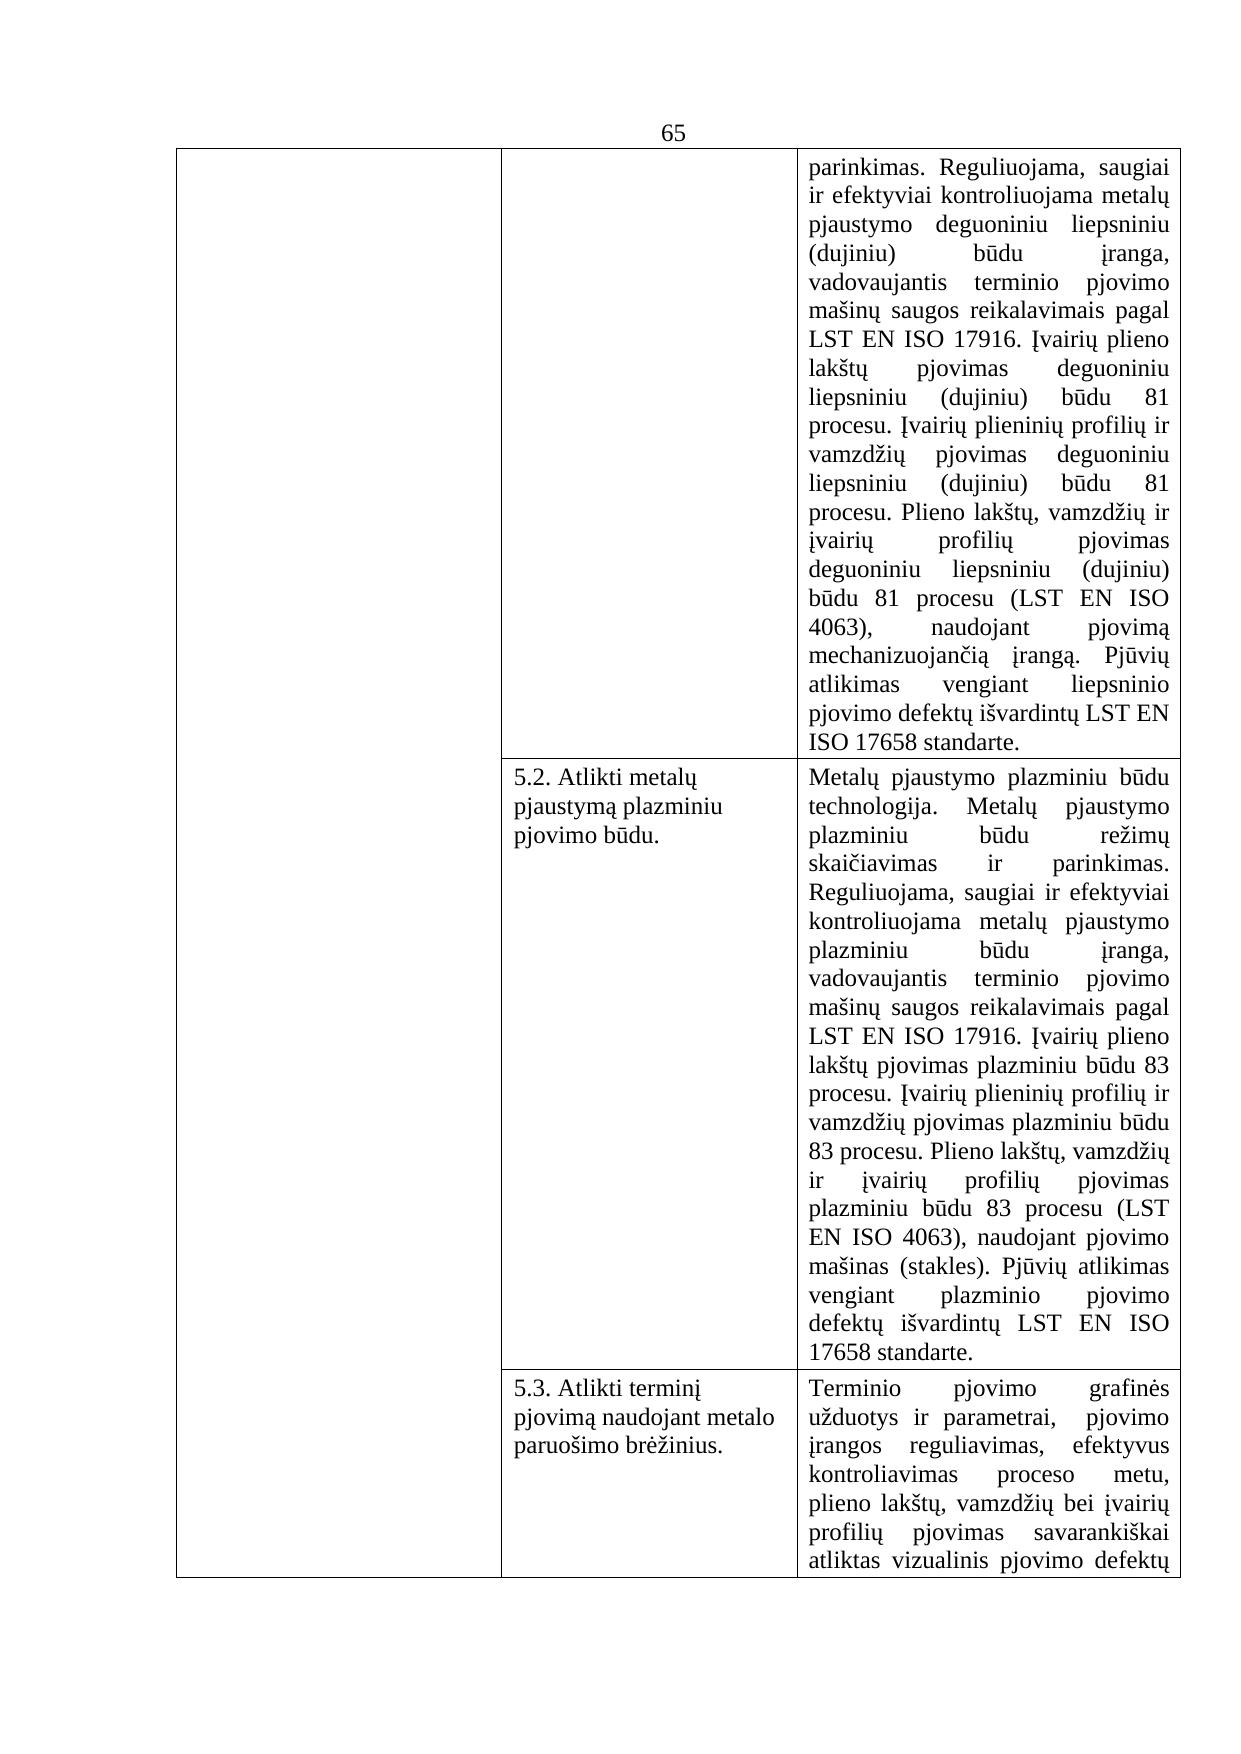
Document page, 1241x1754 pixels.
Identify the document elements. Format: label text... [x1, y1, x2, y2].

table_cell Metalų pjaustymo plazminiu būdu technologija. Metalų pjaustymo plazminiu būdu režimų skaičiavimas ir parinkimas. Reguliuojama, saugiai ir efektyviai kontroliuojama metalų pjaustymo plazminiu būdu įranga, vadovaujantis terminio pjovimo mašinų saugos reikalavimais pagal LST EN ISO 17916. Įvairių plieno lakštų pjovimas plazminiu būdu 83 procesu. Įvairių plieninių profilių ir vamzdžių pjovimas plazminiu būdu 83 procesu. Plieno lakštų, vamzdžių ir įvairių profilių pjovimas plazminiu būdu 83 procesu (LST EN ISO 4063), naudojant pjovimo mašinas (stakles). Pjūvių atlikimas vengiant plazminio pjovimo defektų išvardintų LST EN ISO 17658 standarte. [798, 759, 1180, 1369]
table_cell parinkimas. Reguliuojama, saugiai ir efektyviai kontroliuojama metalų pjaustymo deguoniniu liepsniniu (dujiniu) būdu įranga, vadovaujantis terminio pjovimo mašinų saugos reikalavimais pagal LST EN ISO 17916. Įvairių plieno lakštų pjovimas deguoniniu liepsniniu (dujiniu) būdu 81 procesu. Įvairių plieninių profilių ir vamzdžių pjovimas deguoniniu liepsniniu (dujiniu) būdu 81 procesu. Plieno lakštų, vamzdžių ir įvairių profilių pjovimas deguoniniu liepsniniu (dujiniu) būdu 81 procesu (LST EN ISO 4063), naudojant pjovimą mechanizuojančią įrangą. Pjūvių atlikimas vengiant liepsninio pjovimo defektų išvardintų LST EN ISO 17658 standarte. [798, 149, 1180, 758]
table_cell 5.3. Atlikti terminį pjovimą naudojant metalo paruošimo brėžinius. [502, 1370, 797, 1577]
table_cell Terminio pjovimo grafinės užduotys ir parametrai, pjovimo įrangos reguliavimas, efektyvus kontroliavimas proceso metu, plieno lakštų, vamzdžių bei įvairių profilių pjovimas savarankiškai atliktas vizualinis pjovimo defektų [798, 1370, 1180, 1577]
table_cell [502, 149, 797, 758]
table_cell 5.2. Atlikti metalų pjaustymą plazminiu pjovimo būdu. [502, 759, 797, 1369]
table_cell [177, 149, 501, 1577]
